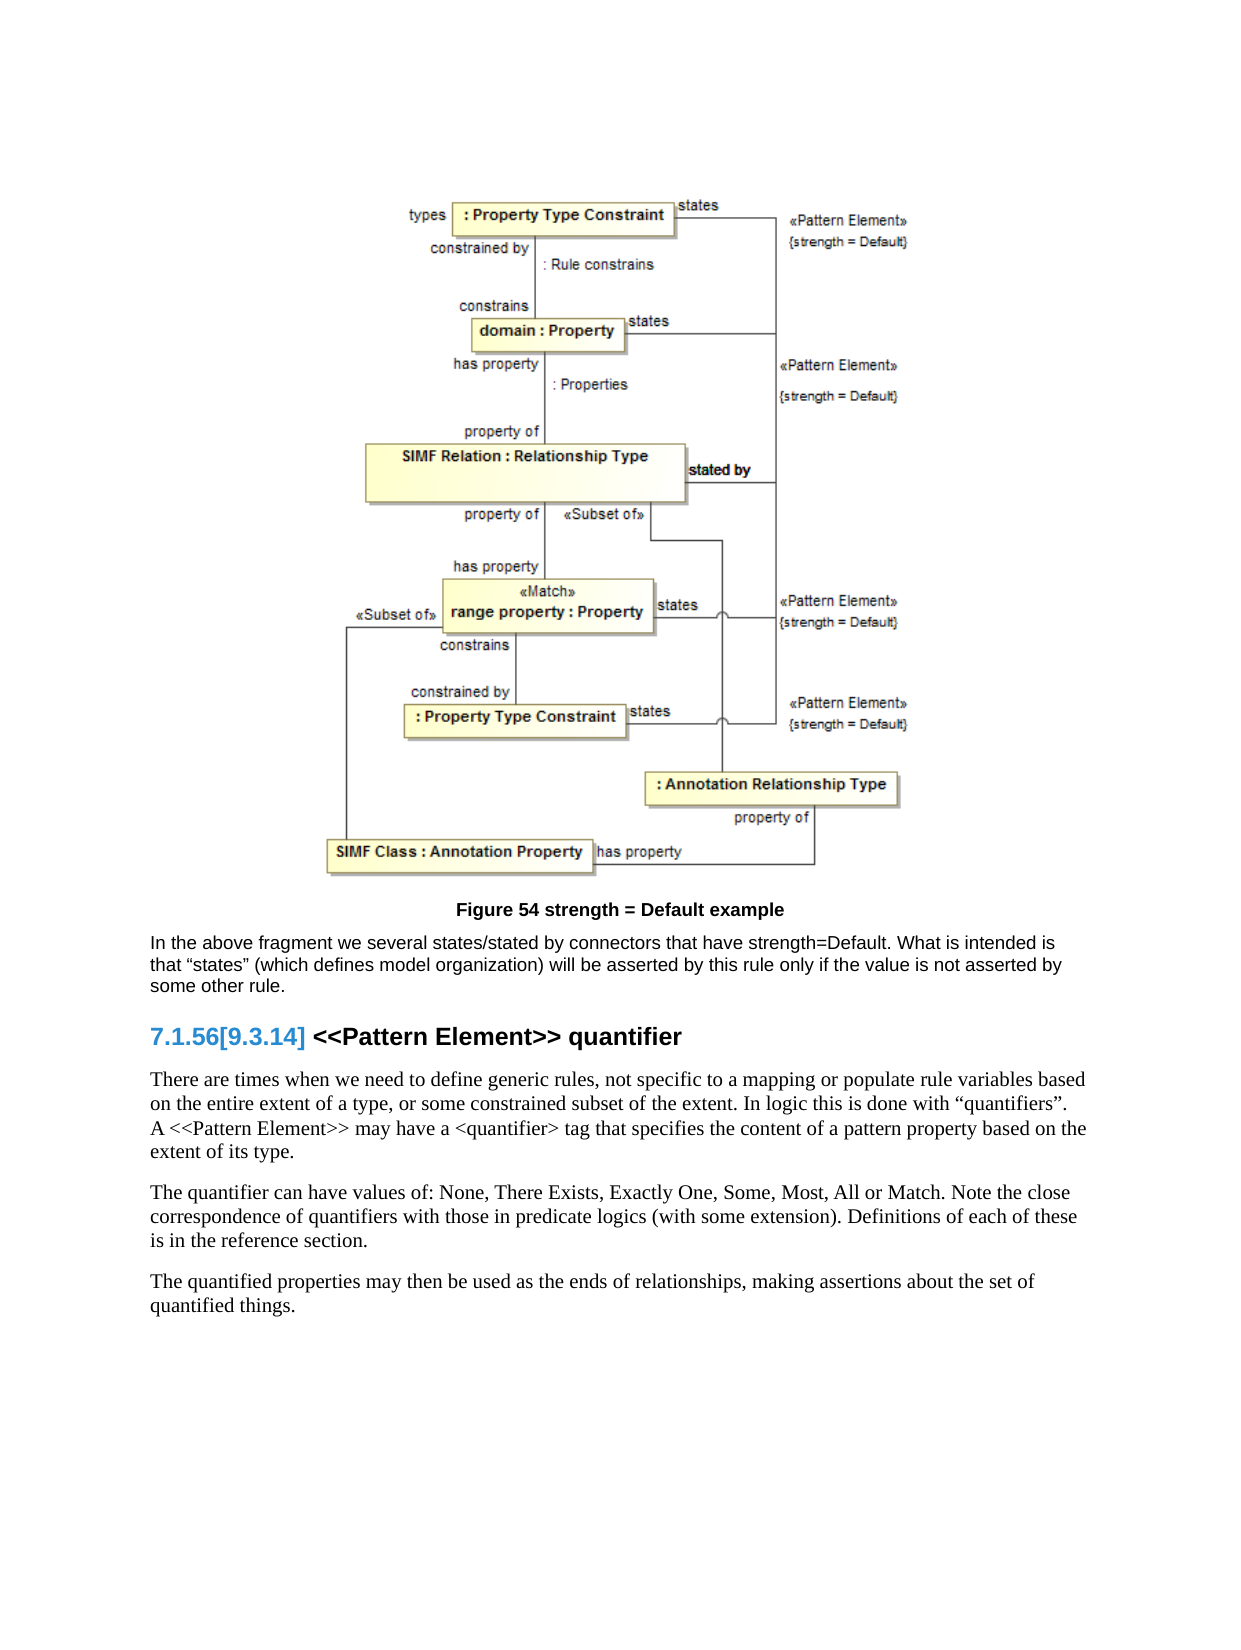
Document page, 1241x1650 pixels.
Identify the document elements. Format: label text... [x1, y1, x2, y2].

text The quantified properties may then be used as the ends of relationships, making assertions about the set of quantified things. [150, 1269, 1090, 1317]
text In the above fragment we several states/stated by connectors that have strength=Default. What is intended is that “states” (which defines model organization) will be asserted by this rule only if the value is not asserted by some other rule. [150, 932, 1090, 997]
text There are times when we need to define generic rules, not specific to a mapping or populate rule variables based on the entire extent of a type, or some constrained subset of the extent. In logic this is done with “quantifiers”. A <<Pattern Element>> may have a <quantifier> tag that specifies the content of a pattern property based on the extent of its type. [150, 1067, 1090, 1163]
picture [313, 183, 927, 886]
text The quantifier can have values of: None, There Exists, Exactly One, Some, Most, All or Match. Note the close correspondence of quantifiers with those in predicate logics (with some extension). Definitions of each of these is in the reference section. [150, 1180, 1090, 1252]
subtitle <<Pattern Element>> quantifier [150, 1022, 1090, 1051]
text Figure 56 strength = Default example [150, 899, 1090, 920]
